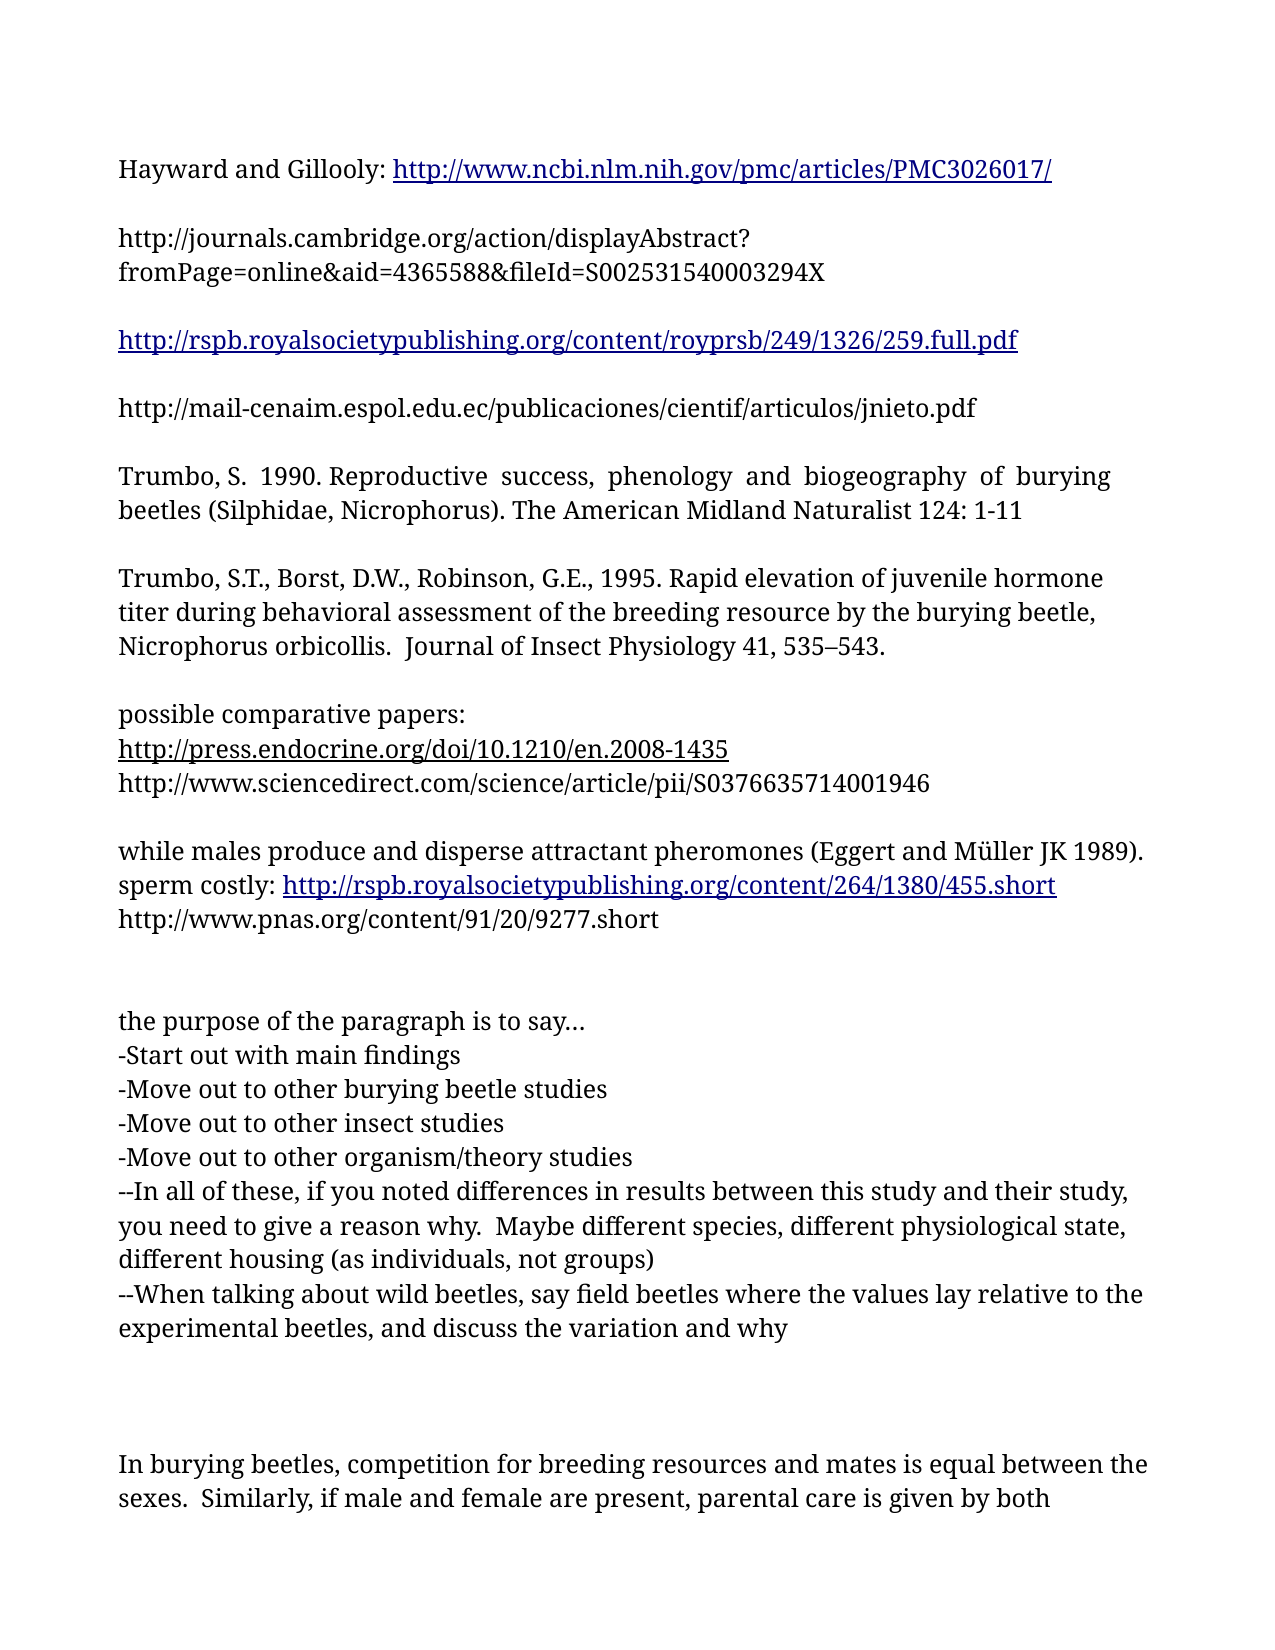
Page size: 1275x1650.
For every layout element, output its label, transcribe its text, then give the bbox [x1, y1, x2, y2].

text -Move out to other organism/theory studies [118, 1140, 1157, 1174]
text http://mail-cenaim.espol.edu.ec/publicaciones/cientif/articulos/jnieto.pdf [118, 391, 1157, 425]
text while males produce and disperse attractant pheromones (Eggert and Müller JK 1989). [118, 833, 1157, 867]
text --In all of these, if you noted differences in results between this study and their study, you need to give a reason why. Maybe different species, different physiological state, different housing (as individuals, not groups) [118, 1174, 1157, 1276]
text -Move out to other insect studies [118, 1106, 1157, 1140]
text In burying beetles, competition for breeding resources and mates is equal between the sexes. Similarly, if male and female are present, parental care is given by both [118, 1447, 1157, 1515]
text http://journals.cambridge.org/action/displayAbstract?fromPage=online&aid=4365588&fileId=S002531540003294X [118, 220, 1157, 288]
text http://rspb.royalsocietypublishing.org/content/royprsb/249/1326/259.full.pdf [118, 322, 1157, 357]
text http://www.pnas.org/content/91/20/9277.short [118, 902, 1157, 936]
text Hayward and Gillooly: http://www.ncbi.nlm.nih.gov/pmc/articles/PMC3026017/ [118, 152, 1157, 186]
text --When talking about wild beetles, say field beetles where the values lay relative to the experimental beetles, and discuss the variation and why [118, 1276, 1157, 1344]
text Trumbo, S. 1990. Reproductive success, phenology and biogeography of burying beetles (Silphidae, Nicrophorus). The American Midland Naturalist 124: 1-11 [118, 459, 1157, 527]
text -Move out to other burying beetle studies [118, 1072, 1157, 1106]
text -Start out with main findings [118, 1038, 1157, 1072]
text possible comparative papers: [118, 697, 1157, 731]
text Trumbo, S.T., Borst, D.W., Robinson, G.E., 1995. Rapid elevation of juvenile hormone titer during behavioral assessment of the breeding resource by the burying beetle, Nicrophorus orbicollis. Journal of Insect Physiology 41, 535–543. [118, 561, 1157, 663]
text the purpose of the paragraph is to say… [118, 1004, 1157, 1038]
text http://www.sciencedirect.com/science/article/pii/S0376635714001946 [118, 765, 1157, 799]
text sperm costly: http://rspb.royalsocietypublishing.org/content/264/1380/455.short [118, 867, 1157, 902]
text http://press.endocrine.org/doi/10.1210/en.2008-1435 [118, 731, 1157, 765]
